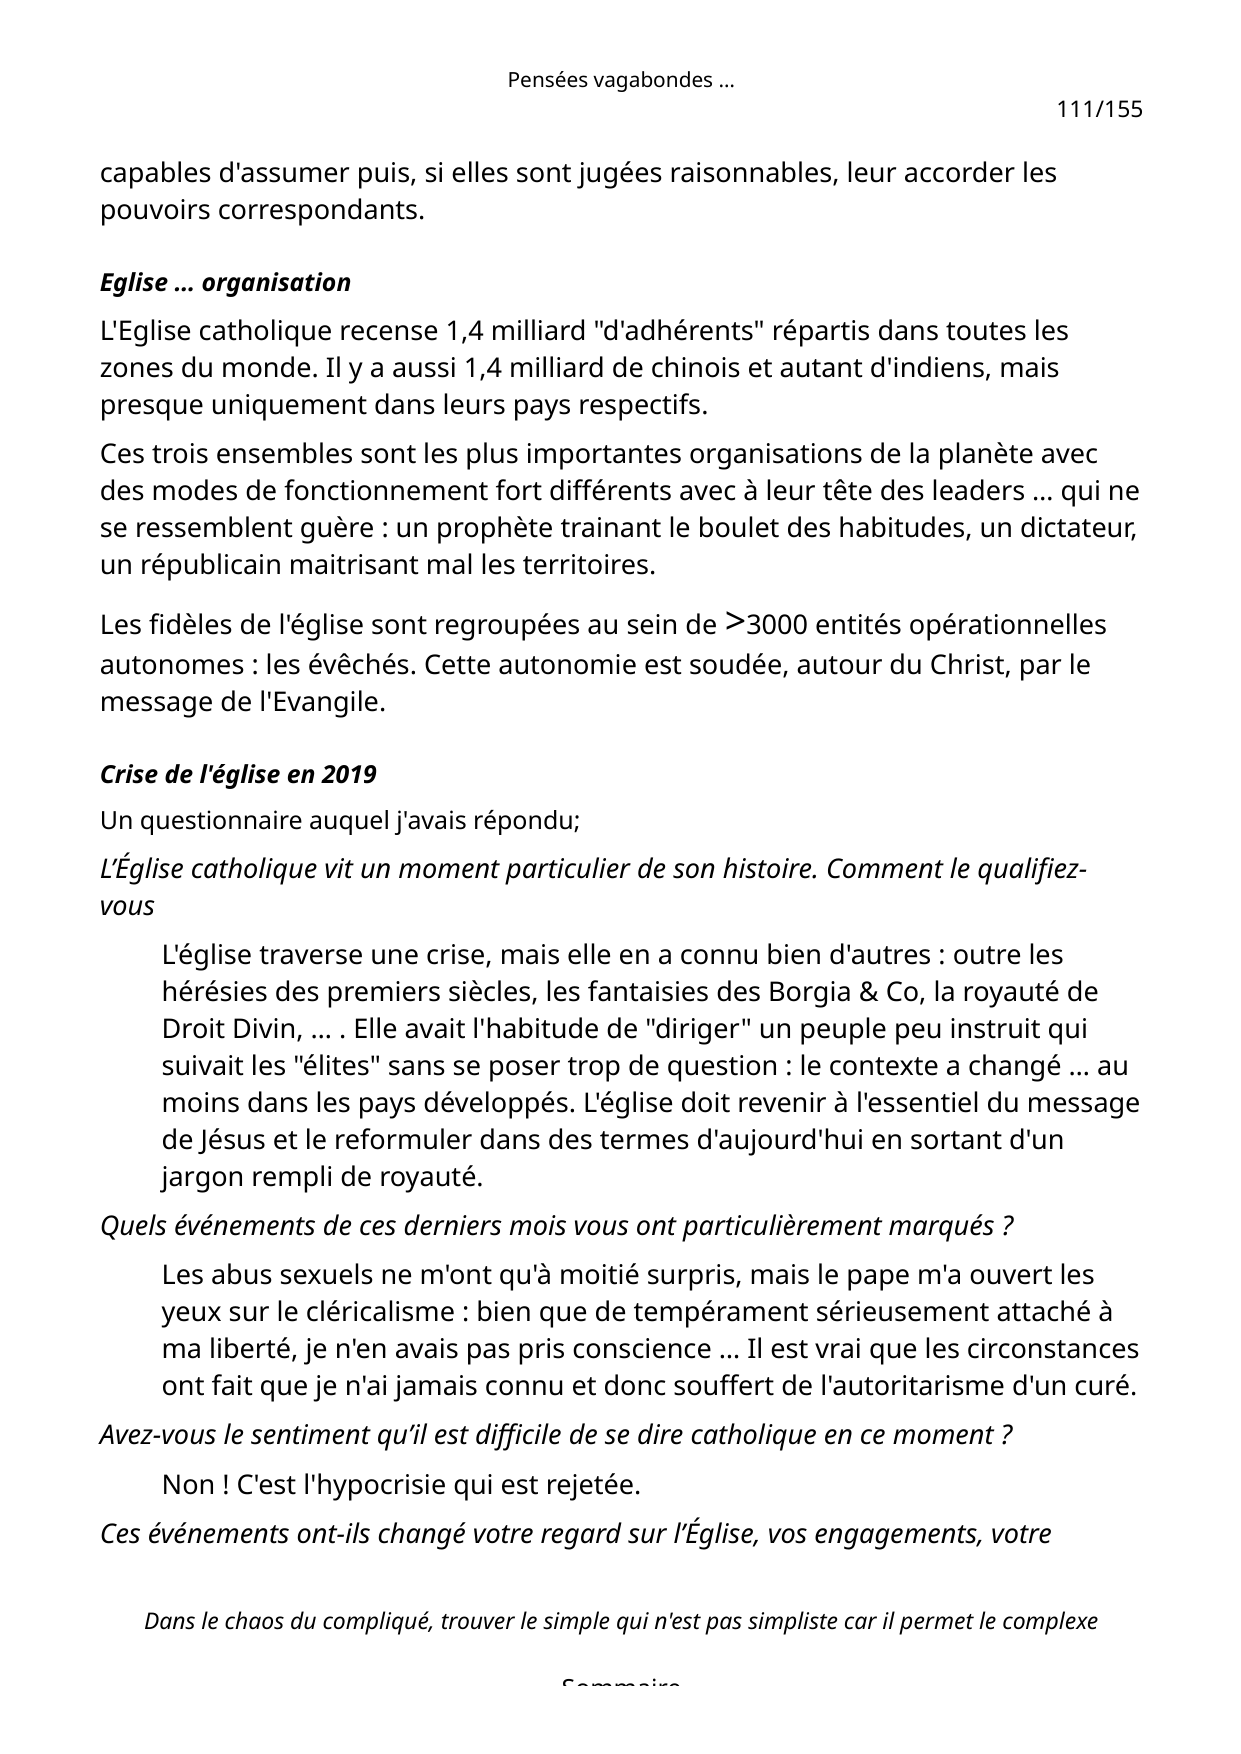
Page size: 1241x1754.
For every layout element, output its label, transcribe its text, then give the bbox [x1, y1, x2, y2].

text L'église traverse une crise, mais elle en a connu bien d'autres : outre les hérésies des premiers siècles, les fantaisies des Borgia & Co, la royauté de Droit Divin, … . Elle avait l'habitude de "diriger" un peuple peu instruit qui suivait les "élites" sans se poser trop de question : le contexte a changé … au moins dans les pays développés. L'église doit revenir à l'essentiel du message de Jésus et le reformuler dans des termes d'aujourd'hui en sortant d'un jargon rempli de royauté. [161, 936, 1143, 1194]
text Avez-vous le sentiment qu’il est difficile de se dire catholique en ce moment ? [99, 1416, 1143, 1453]
text Ces événements ont-ils changé votre regard sur l’Église, vos engagements, votre [99, 1514, 1143, 1551]
text Ces trois ensembles sont les plus importantes organisations de la planète avec des modes de fonctionnement fort différents avec à leur tête des leaders … qui ne se ressemblent guère : un prophète trainant le boulet des habitudes, un dictateur, un républicain maitrisant mal les territoires. [99, 434, 1143, 582]
text Les abus sexuels ne m'ont qu'à moitié surpris, mais le pape m'a ouvert les yeux sur le cléricalisme : bien que de tempérament sérieusement attaché à ma liberté, je n'en avais pas pris conscience … Il est vrai que les circonstances ont fait que je n'ai jamais connu et donc souffert de l'autoritarisme d'un curé. [161, 1256, 1143, 1403]
text Un questionnaire auquel j'avais répondu; [99, 803, 1143, 837]
subtitle Eglise … organisation [99, 265, 1143, 299]
text Quels événements de ces derniers mois vous ont particulièrement marqués ? [99, 1206, 1143, 1243]
text L'Eglise catholique recense 1,4 milliard "d'adhérents" répartis dans toutes les zones du monde. Il y a aussi 1,4 milliard de chinois et autant d'indiens, mais presque uniquement dans leurs pays respectifs. [99, 311, 1143, 422]
text Non ! C'est l'hypocrisie qui est rejetée. [161, 1465, 1143, 1502]
text capables d'assumer puis, si elles sont jugées raisonnables, leur accorder les pouvoirs correspondants. [99, 154, 1143, 228]
text Les fidèles de l'église sont regroupées au sein de >3000 entités opérationnelles autonomes : les évêchés. Cette autonomie est soudée, autour du Christ, par le message de l'Evangile. [99, 594, 1143, 719]
text L’Église catholique vit un moment particulier de son histoire. Comment le qualifiez-vous [99, 849, 1143, 923]
subtitle Crise de l'église en 2019 [99, 757, 1143, 791]
